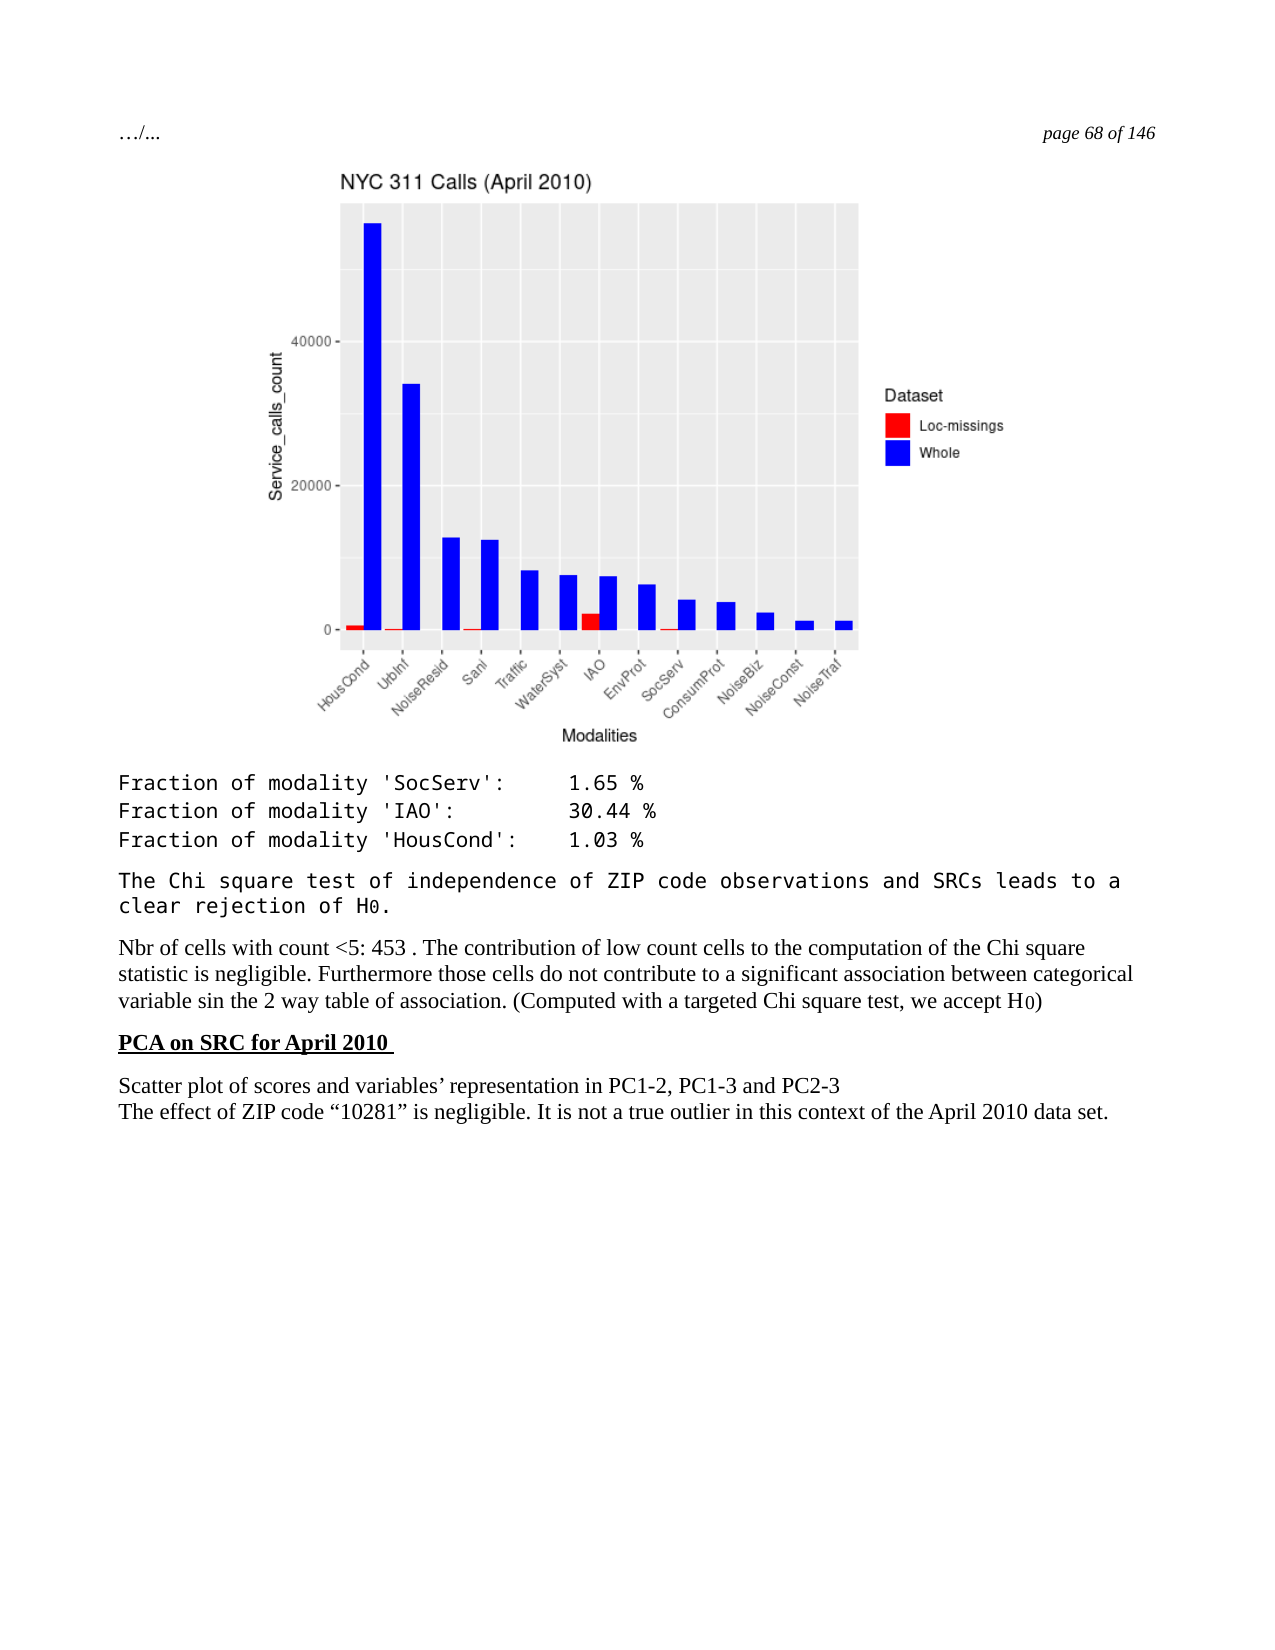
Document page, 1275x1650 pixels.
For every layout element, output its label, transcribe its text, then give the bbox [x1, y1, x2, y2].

picture [263, 167, 1011, 744]
text Fraction of modality 'IAO': 30.44 % [118, 796, 1157, 825]
text Fraction of modality 'SocServ': 1.65 % [118, 768, 1157, 796]
text PCA on SRC for April 2010 [118, 1029, 1157, 1056]
text The Chi square test of independence of ZIP code observations and SRCs leads to a clear rejection of H0. [118, 869, 1157, 918]
text Fraction of modality 'HousCond': 1.03 % [118, 825, 1157, 853]
text Nbr of cells with count <5: 453 . The contribution of low count cells to the computation of the Chi square statistic is negligible. Furthermore those cells do not contribute to a significant association between categorical variable sin the 2 way table of association. (Computed with a targeted Chi square test, we accept H0) [118, 934, 1157, 1013]
text Scatter plot of scores and variables’ representation in PC1-2, PC1-3 and PC2-3 The effect of ZIP code “10281” is negligible. It is not a true outlier in this context of the April 2010 data set. [118, 1072, 1157, 1125]
